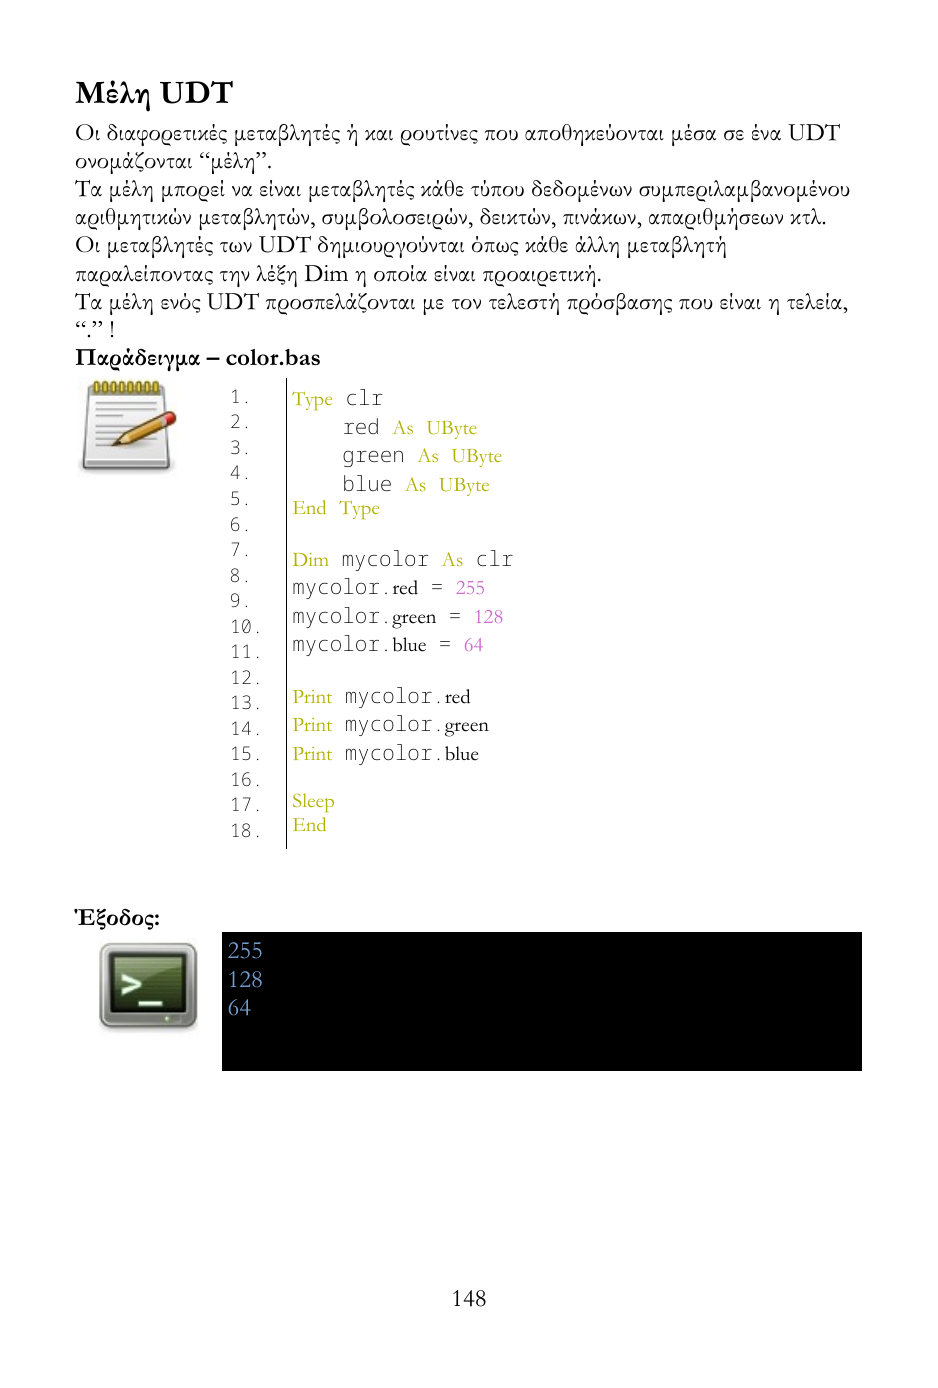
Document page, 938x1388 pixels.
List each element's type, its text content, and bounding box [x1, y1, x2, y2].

text Τα μέλη μπορεί να είναι μεταβλητές κάθε τύπου δεδομένων συμπεριλαμβανομένου αριθμητικών μεταβλητών, συμβολοσειρών, δεικτών, πινάκων, απαριθμήσεων κτλ. [75, 175, 862, 231]
table_header [75, 372, 180, 875]
text Οι διαφορετικές μεταβλητές ή και ρουτίνες που αποθηκεύονται μέσα σε ένα UDT ονομάζονται “μέλη”. [75, 119, 862, 175]
picture [77, 377, 178, 478]
table_header Type clr red As UByte green As UByte blue As UByte End Type Dim mycolor As clr mycolor.red = 255 mycolor.green = 128 mycolor.blue = 64 Print mycolor.red Print mycolor.green Print mycolor.blue Sleep End [287, 378, 857, 848]
text Οι μεταβλητές των UDT δημιουργούνται όπως κάθε άλλη μεταβλητή παραλείποντας την λέξη Dim η οποία είναι προαιρετική. [75, 231, 862, 287]
table_header [186, 378, 286, 848]
text Τα μέλη ενός UDT προσπελάζονται με τον τελεστή πρόσβασης που είναι η τελεία, “.” ! [75, 287, 862, 344]
text Παράδειγμα – color.bas [75, 344, 862, 372]
picture [98, 937, 199, 1038]
table_header [75, 932, 222, 1071]
subtitle Μέλη UDT [75, 75, 862, 112]
table_header [180, 372, 863, 875]
table_header 255 128 64 [222, 932, 862, 1071]
text Έξοδος: [75, 903, 862, 932]
